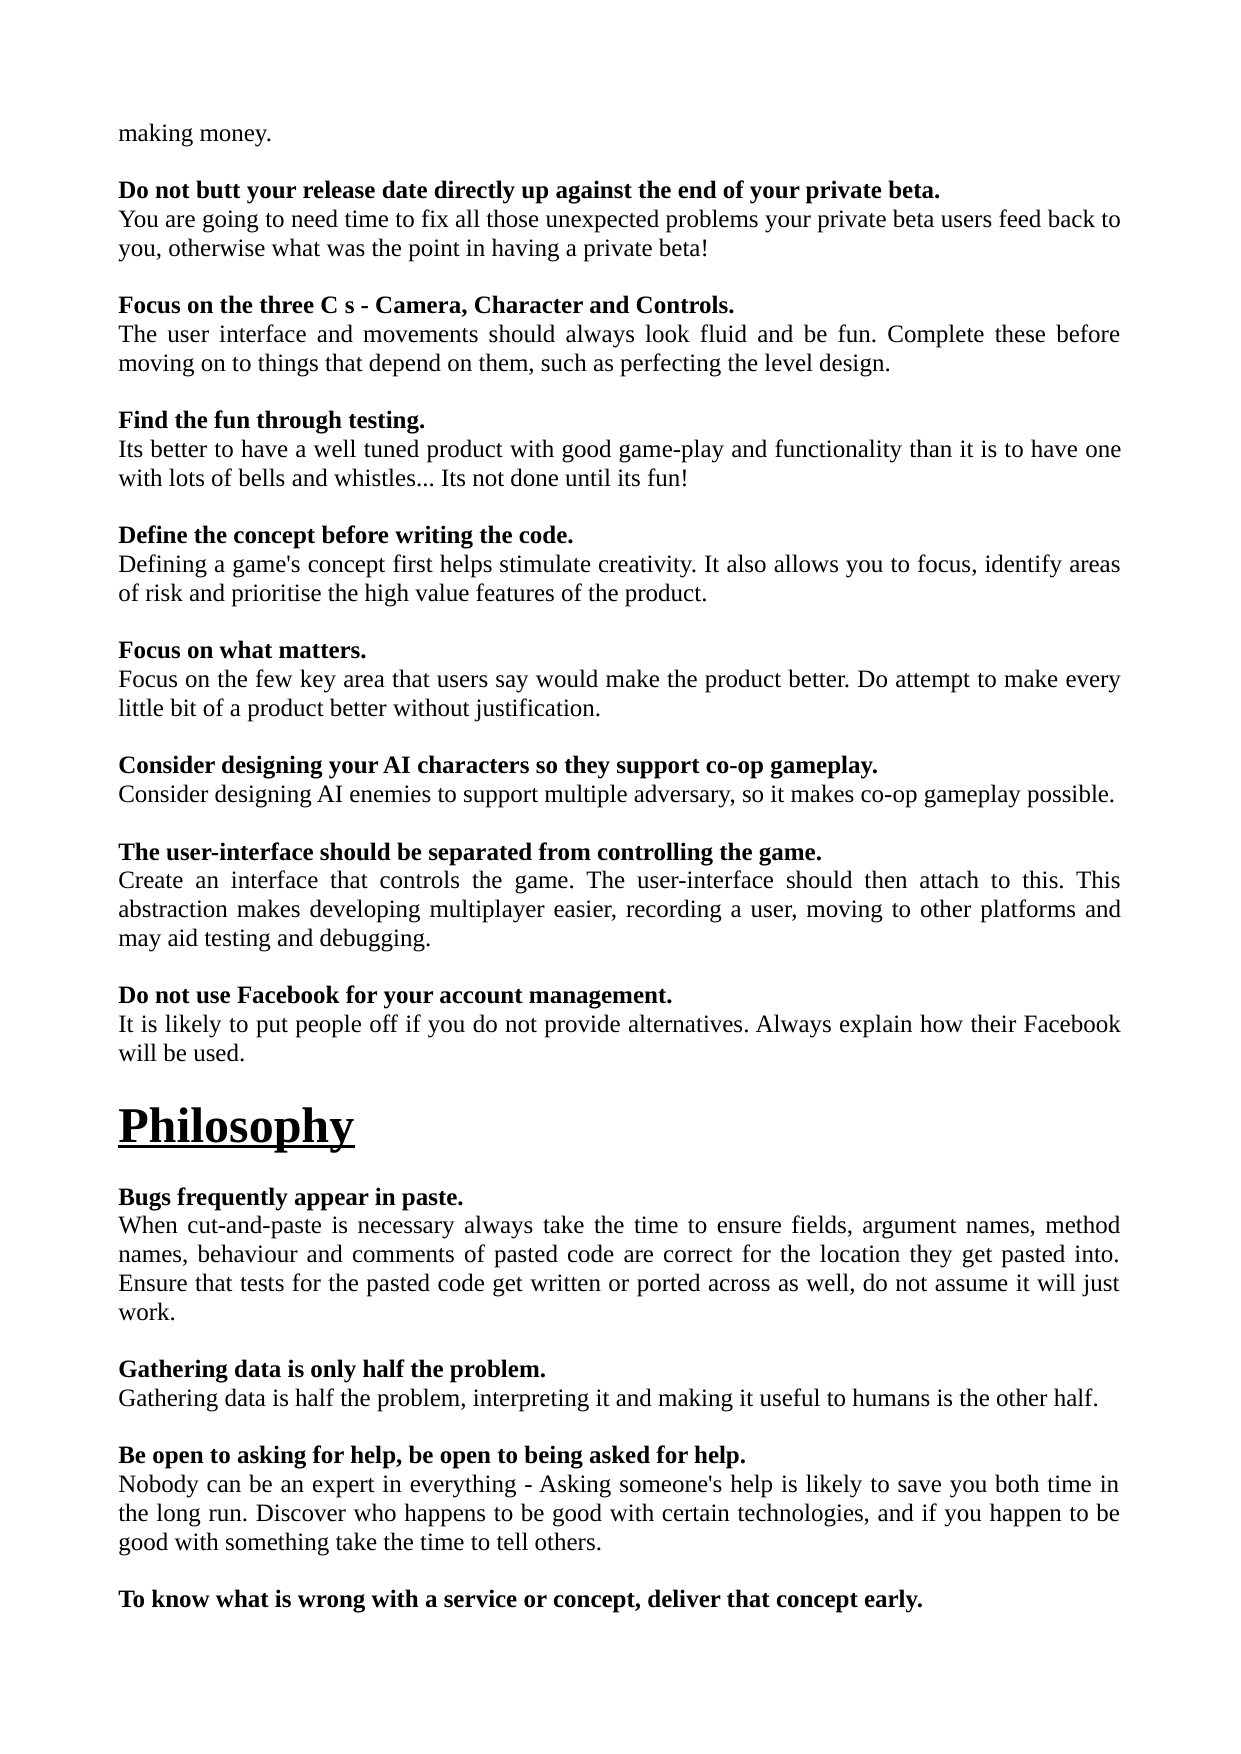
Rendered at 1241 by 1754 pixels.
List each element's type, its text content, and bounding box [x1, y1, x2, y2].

text Find the fun through testing. [118, 406, 1122, 434]
text Its better to have a well tuned product with good game-play and functionality than it is to have one with lots of bells and whistles... Its not done until its fun! [118, 434, 1122, 492]
text Focus on the few key area that users say would make the product better. Do attempt to make every little bit of a product better without justification. [118, 664, 1122, 722]
text Consider designing your AI characters so they support co-op gameplay. [118, 751, 1122, 779]
text The user interface and movements should always look fluid and be fun. Complete these before moving on to things that depend on them, such as perfecting the level design. [118, 319, 1122, 377]
text You are going to need time to fix all those unexpected problems your private beta users feed back to you, otherwise what was the point in having a private beta! [118, 204, 1122, 262]
text Define the concept before writing the code. [118, 521, 1122, 549]
text Do not butt your release date directly up against the end of your private beta. [118, 176, 1122, 204]
text Bugs frequently appear in paste. [118, 1182, 1122, 1211]
text Focus on what matters. [118, 636, 1122, 664]
text Create an interface that controls the game. The user-interface should then attach to this. This abstraction makes developing multiplayer easier, recording a user, moving to other platforms and may aid testing and debugging. [118, 866, 1122, 952]
text Be open to asking for help, be open to being asked for help. [118, 1441, 1122, 1469]
text To know what is wrong with a service or concept, deliver that concept early. [118, 1584, 1122, 1613]
text making money. [118, 118, 1122, 147]
text Gathering data is half the problem, interpreting it and making it useful to humans is the other half. [118, 1383, 1122, 1412]
text Philosophy [118, 1096, 1122, 1153]
text Nobody can be an expert in everything - Asking someone's help is likely to save you both time in the long run. Discover who happens to be good with certain technologies, and if you happen to be good with something take the time to tell others. [118, 1469, 1122, 1556]
text Consider designing AI enemies to support multiple adversary, so it makes co-op gameplay possible. [118, 779, 1122, 808]
text It is likely to put people off if you do not provide alternatives. Always explain how their Facebook will be used. [118, 1009, 1122, 1067]
text Focus on the three C s - Camera, Character and Controls. [118, 291, 1122, 319]
text Do not use Facebook for your account management. [118, 981, 1122, 1009]
text The user-interface should be separated from controlling the game. [118, 837, 1122, 866]
text When cut-and-paste is necessary always take the time to ensure fields, argument names, method names, behaviour and comments of pasted code are correct for the location they get pasted into. Ensure that tests for the pasted code get written or ported across as well, do not assume it will just work. [118, 1211, 1122, 1326]
text Defining a game's concept first helps stimulate creativity. It also allows you to focus, identify areas of risk and prioritise the high value features of the product. [118, 549, 1122, 607]
text Gathering data is only half the problem. [118, 1354, 1122, 1383]
